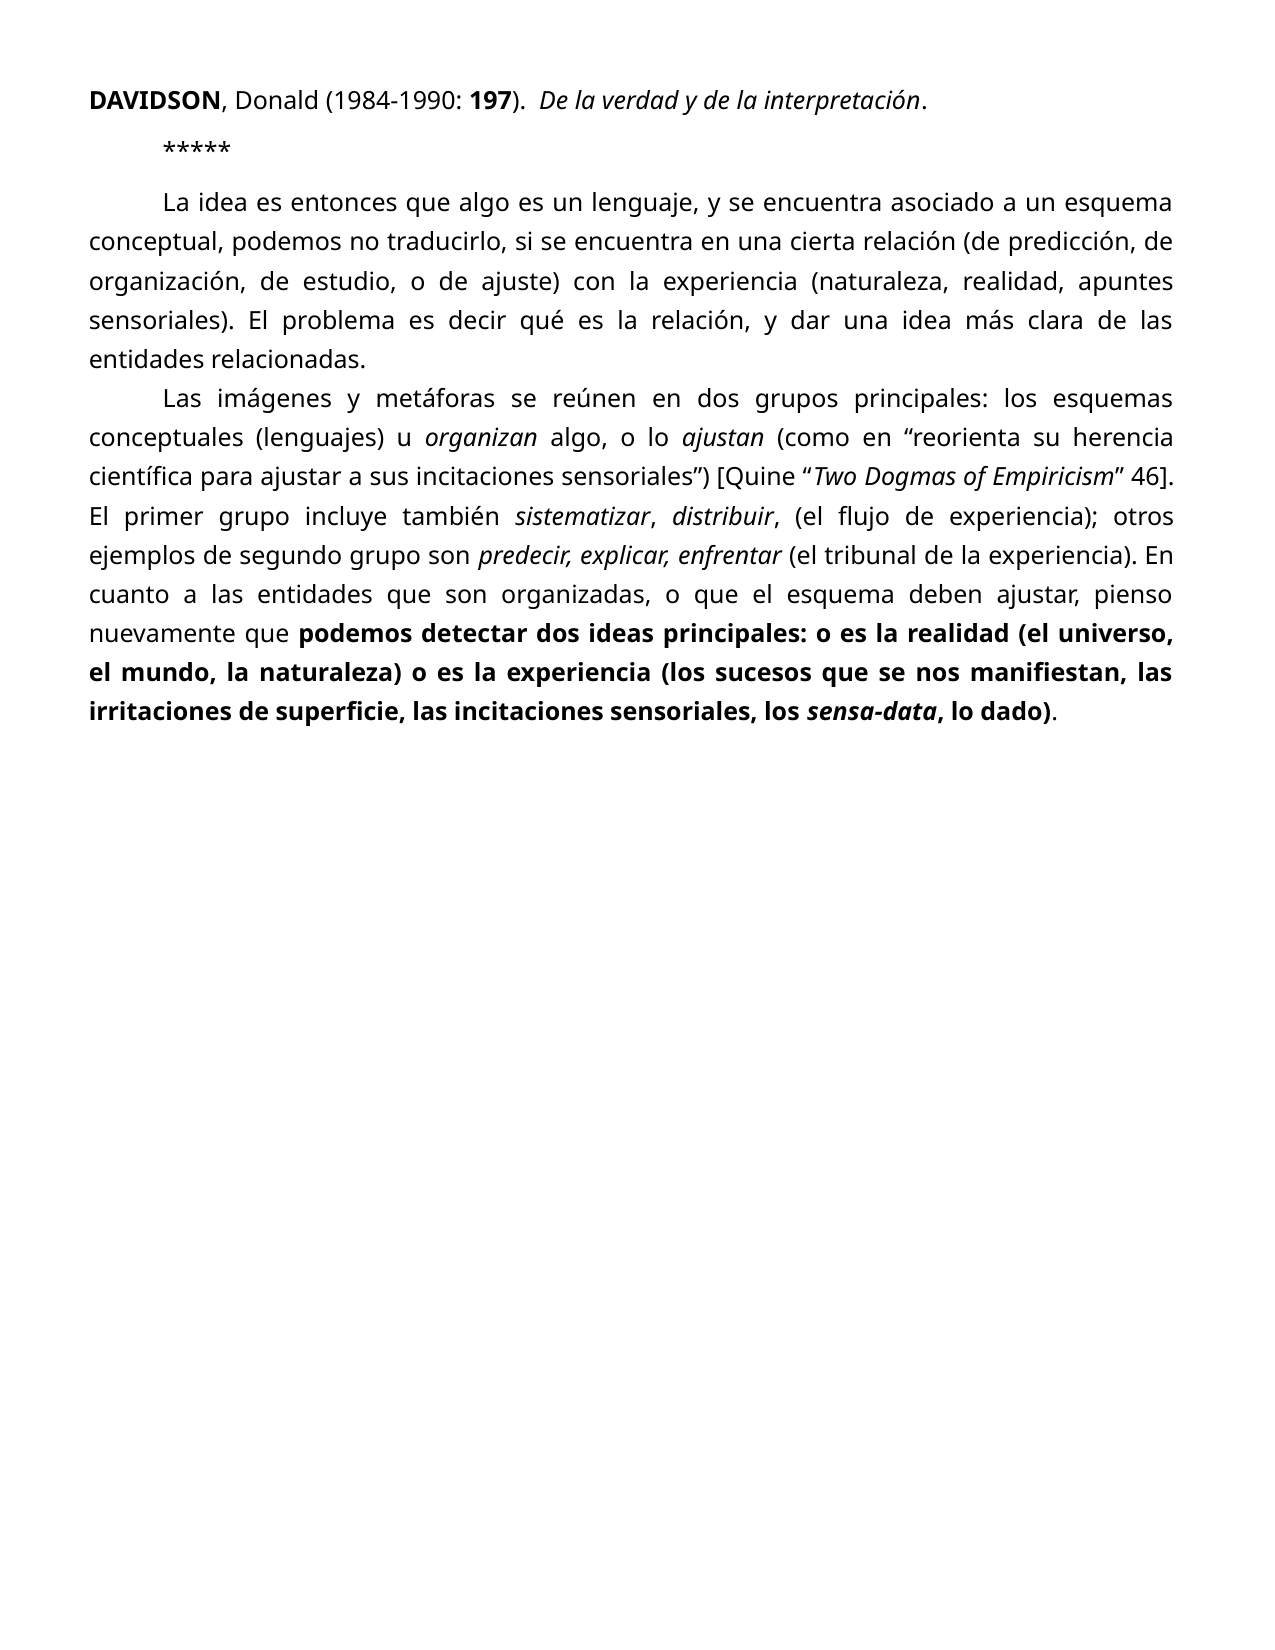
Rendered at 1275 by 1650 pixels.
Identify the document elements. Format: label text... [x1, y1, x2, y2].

text La idea es entonces que algo es un lenguaje, y se encuentra asociado a un esquema conceptual, podemos no traducirlo, si se encuentra en una cierta relación (de predicción, de organización, de estudio, o de ajuste) con la experiencia (naturaleza, realidad, apuntes sensoriales). El problema es decir qué es la relación, y dar una idea más clara de las entidades relacionadas. [88, 185, 1174, 376]
text Las imágenes y metáforas se reúnen en dos grupos principales: los esquemas conceptuales (lenguajes) u organizan algo, o lo ajustan (como en “reorienta su herencia científica para ajustar a sus incitaciones sensoriales”) [Quine “Two Dogmas of Empiricism” 46]. El primer grupo incluye también sistematizar, distribuir, (el flujo de experiencia); otros ejemplos de segundo grupo son predecir, explicar, enfrentar (el tribunal de la experiencia). En cuanto a las entidades que son organizadas, o que el esquema deben ajustar, pienso nuevamente que podemos detectar dos ideas principales: o es la realidad (el universo, el mundo, la naturaleza) o es la experiencia (los sucesos que se nos manifiestan, las irritaciones de superficie, las incitaciones sensoriales, los sensa-data, lo dado). [88, 381, 1174, 728]
text DAVIDSON, Donald (1984-1990: 197). De la verdad y de la interpretación. ***** [88, 83, 1174, 168]
